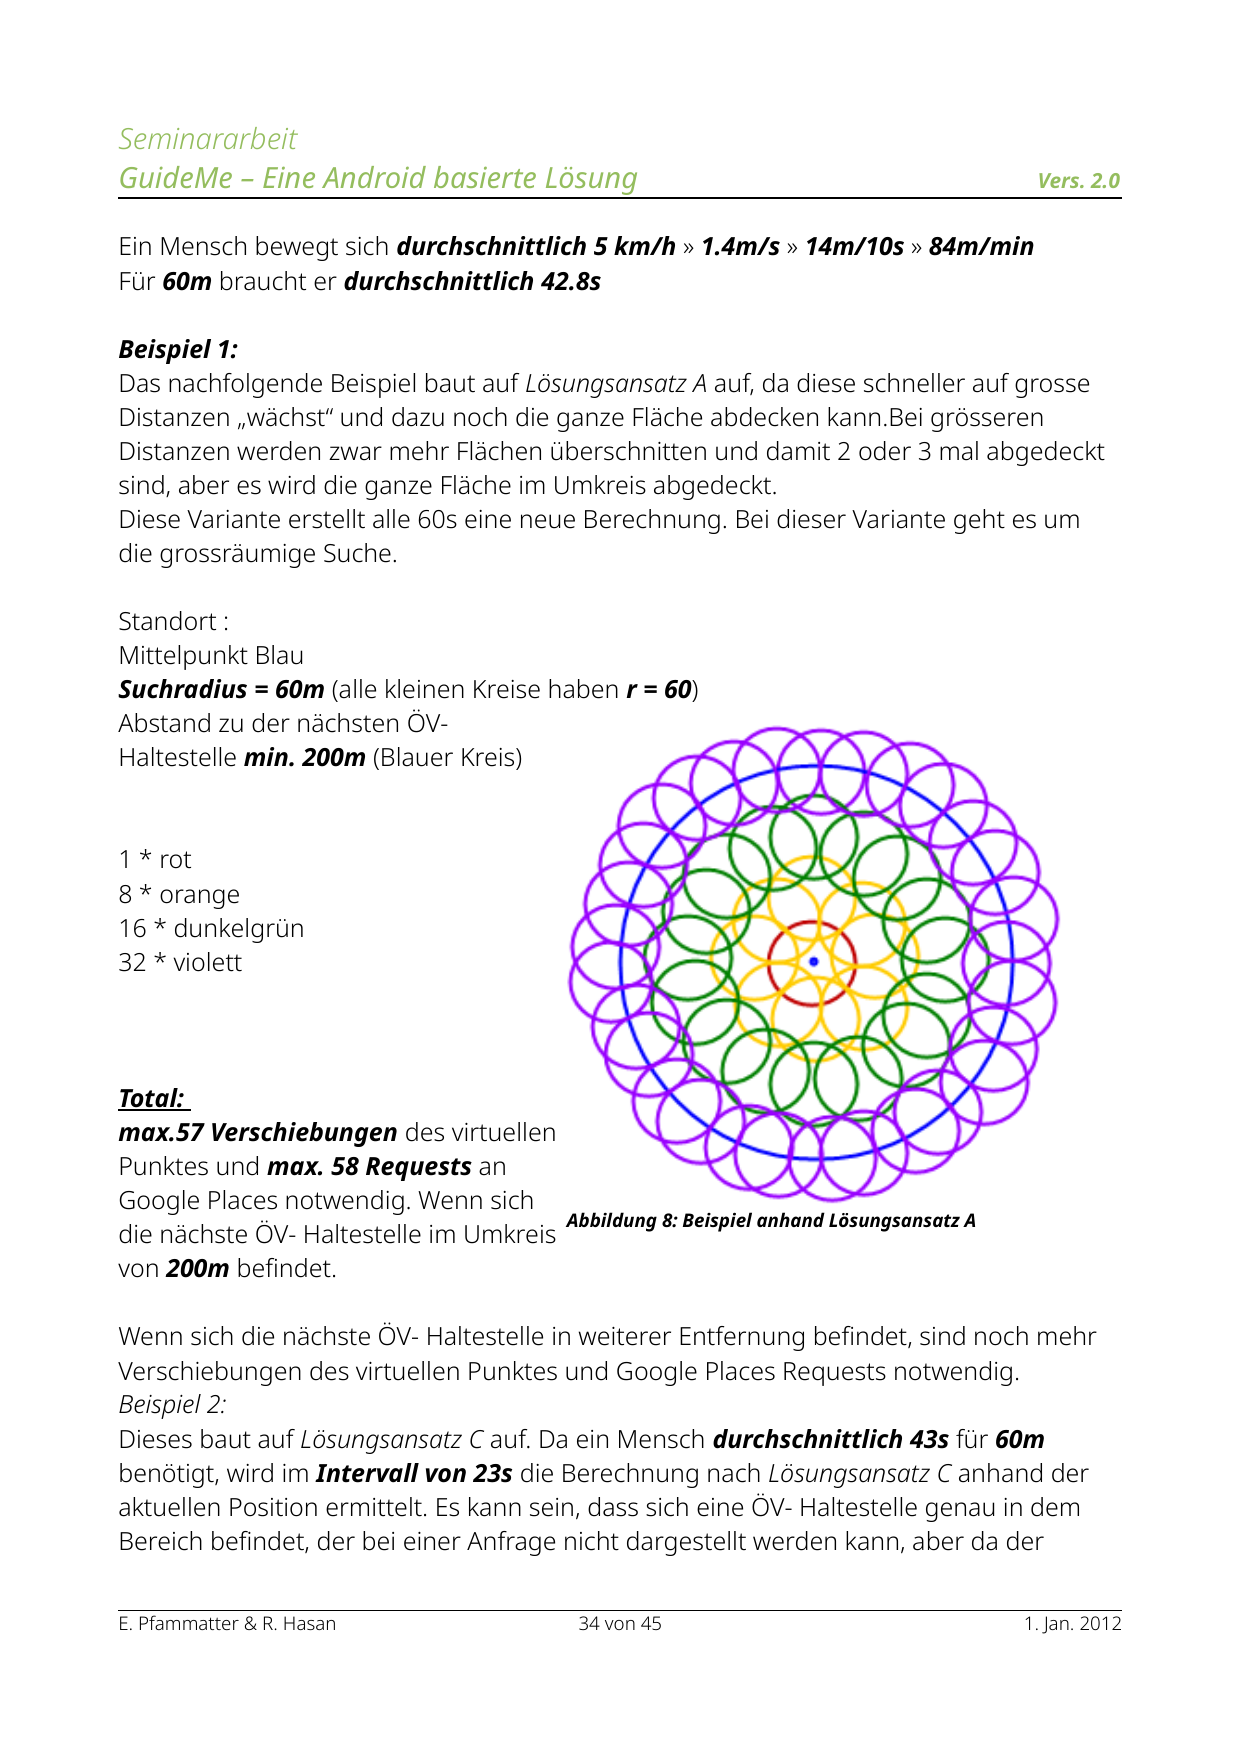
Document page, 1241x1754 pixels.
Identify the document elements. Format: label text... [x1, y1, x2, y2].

text 32 * violett [118, 944, 566, 978]
text Abstand zu der nächsten ÖV- Haltestelle min. 200m (Blauer Kreis) [118, 706, 1122, 774]
text 16 * dunkelgrün [118, 910, 566, 944]
text Suchradius = 60m (alle kleinen Kreise haben r = 60) [118, 672, 1122, 706]
text Beispiel 2: [118, 1387, 1122, 1421]
text 8 * orange [118, 876, 566, 910]
text [1064, 842, 1122, 876]
text Ein Mensch bewegt sich durchschnittlich 5 km/h » 1.4m/s » 14m/10s » 84m/min [118, 229, 1122, 263]
text Für 60m braucht er durchschnittlich 42.8s [118, 263, 1122, 297]
text [1064, 944, 1122, 978]
text Das nachfolgende Beispiel baut auf Lösungsansatz A auf, da diese schneller auf grosse Distanzen „wächst“ und dazu noch die ganze Fläche abdecken kann.Bei grösseren Distanzen werden zwar mehr Flächen überschnitten und damit 2 oder 3 mal abgedeckt sind, aber es wird die ganze Fläche im Umkreis abgedeckt. [118, 365, 1122, 502]
text Abbildung 8: Beispiel anhand Lösungsansatz A [567, 1207, 1063, 1232]
text Wenn sich die nächste ÖV- Haltestelle in weiterer Entfernung befindet, sind noch mehr Verschiebungen des virtuellen Punktes und Google Places Requests notwendig. [118, 1319, 1122, 1387]
text Beispiel 1: [118, 331, 1122, 365]
text [1064, 1081, 1122, 1115]
text Total: [118, 1081, 566, 1115]
picture [566, 724, 1064, 1207]
text [1064, 910, 1122, 944]
text Standort : [118, 604, 1122, 638]
text Mittelpunkt Blau [118, 638, 1122, 672]
text 1 * rot [118, 842, 566, 876]
text Diese Variante erstellt alle 60s eine neue Berechnung. Bei dieser Variante geht es um die grossräumige Suche. [118, 502, 1122, 570]
text Dieses baut auf Lösungsansatz C auf. Da ein Mensch durchschnittlich 43s für 60m benötigt, wird im Intervall von 23s die Berechnung nach Lösungsansatz C anhand der aktuellen Position ermittelt. Es kann sein, dass sich eine ÖV- Haltestelle genau in dem Bereich befindet, der bei einer Anfrage nicht dargestellt werden kann, aber da der [118, 1421, 1122, 1557]
text [1064, 876, 1122, 910]
text max.57 Verschiebungen des virtuellen Punktes und max. 58 Requests an Google Places notwendig. Wenn sich die nächste ÖV- Haltestelle im Umkreis von 200m befindet. [118, 1115, 1122, 1285]
